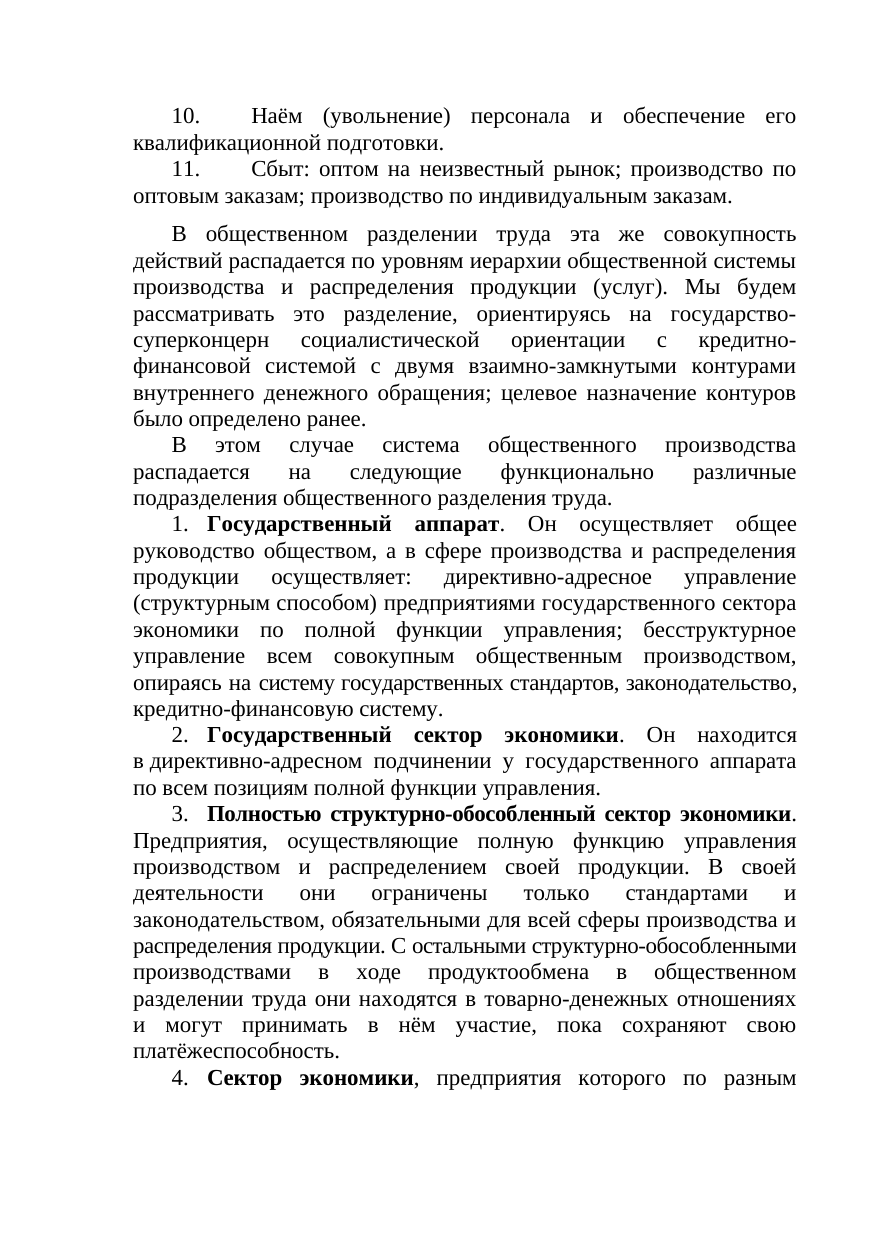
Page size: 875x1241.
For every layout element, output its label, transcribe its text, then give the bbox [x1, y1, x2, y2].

text В этом случае система общественного производства распадается на следующие функционально различные подразделения общественного разделения труда. [133, 431, 797, 510]
list Полностью структурно-обособленный сектор экономики. Предприятия, осуществляющие полную функцию управления производством и распределением своей продукции. В своей деятельности они ограничены только стандартами и законодательством, обязательными для всей сферы производства и распределения продукции. С остальными структурно-обособленными производствами в ходе продуктообмена в общественном разделении труда они находятся в товарно-денежных отношениях и могут принимать в нём участие, пока сохраняют свою платёжеспособность. [133, 800, 797, 1064]
list Наём (увольнение) персонала и обеспечение его квалификационной подготовки. [133, 103, 797, 155]
list Сектор экономики, предприятия которого по разным [133, 1064, 797, 1090]
list Государственный аппарат. Он осуществляет общее руководство обществом, а в сфере производства и распределения продукции осуществляет: директивно-адресное управление (структурным способом) предприятиями государственного сектора экономики по полной функции управления; бесструктурное управление всем совокупным общественным производством, опираясь на систему государственных стандартов, законодательство, кредитно-финансовую систему. [133, 510, 797, 721]
text В общественном разделении труда эта же совокупность действий распадается по уровням иерархии общественной системы производства и распределения продукции (услуг). Мы будем рассматривать это разделение, ориентируясь на государство-суперконцерн социалистической ориентации с кредитно-финансовой системой с двумя взаимно-замкнутыми контурами внутреннего денежного обращения; целевое назначение контуров было определено ранее. [133, 221, 797, 431]
list Государственный сектор экономики. Он находится в директивно-адресном подчинении у государственного аппарата по всем позициям полной функции управления. [133, 721, 797, 800]
list Сбыт: оптом на неизвестный рынок; производство по оптовым заказам; производство по индивидуальным заказам. [133, 155, 797, 208]
